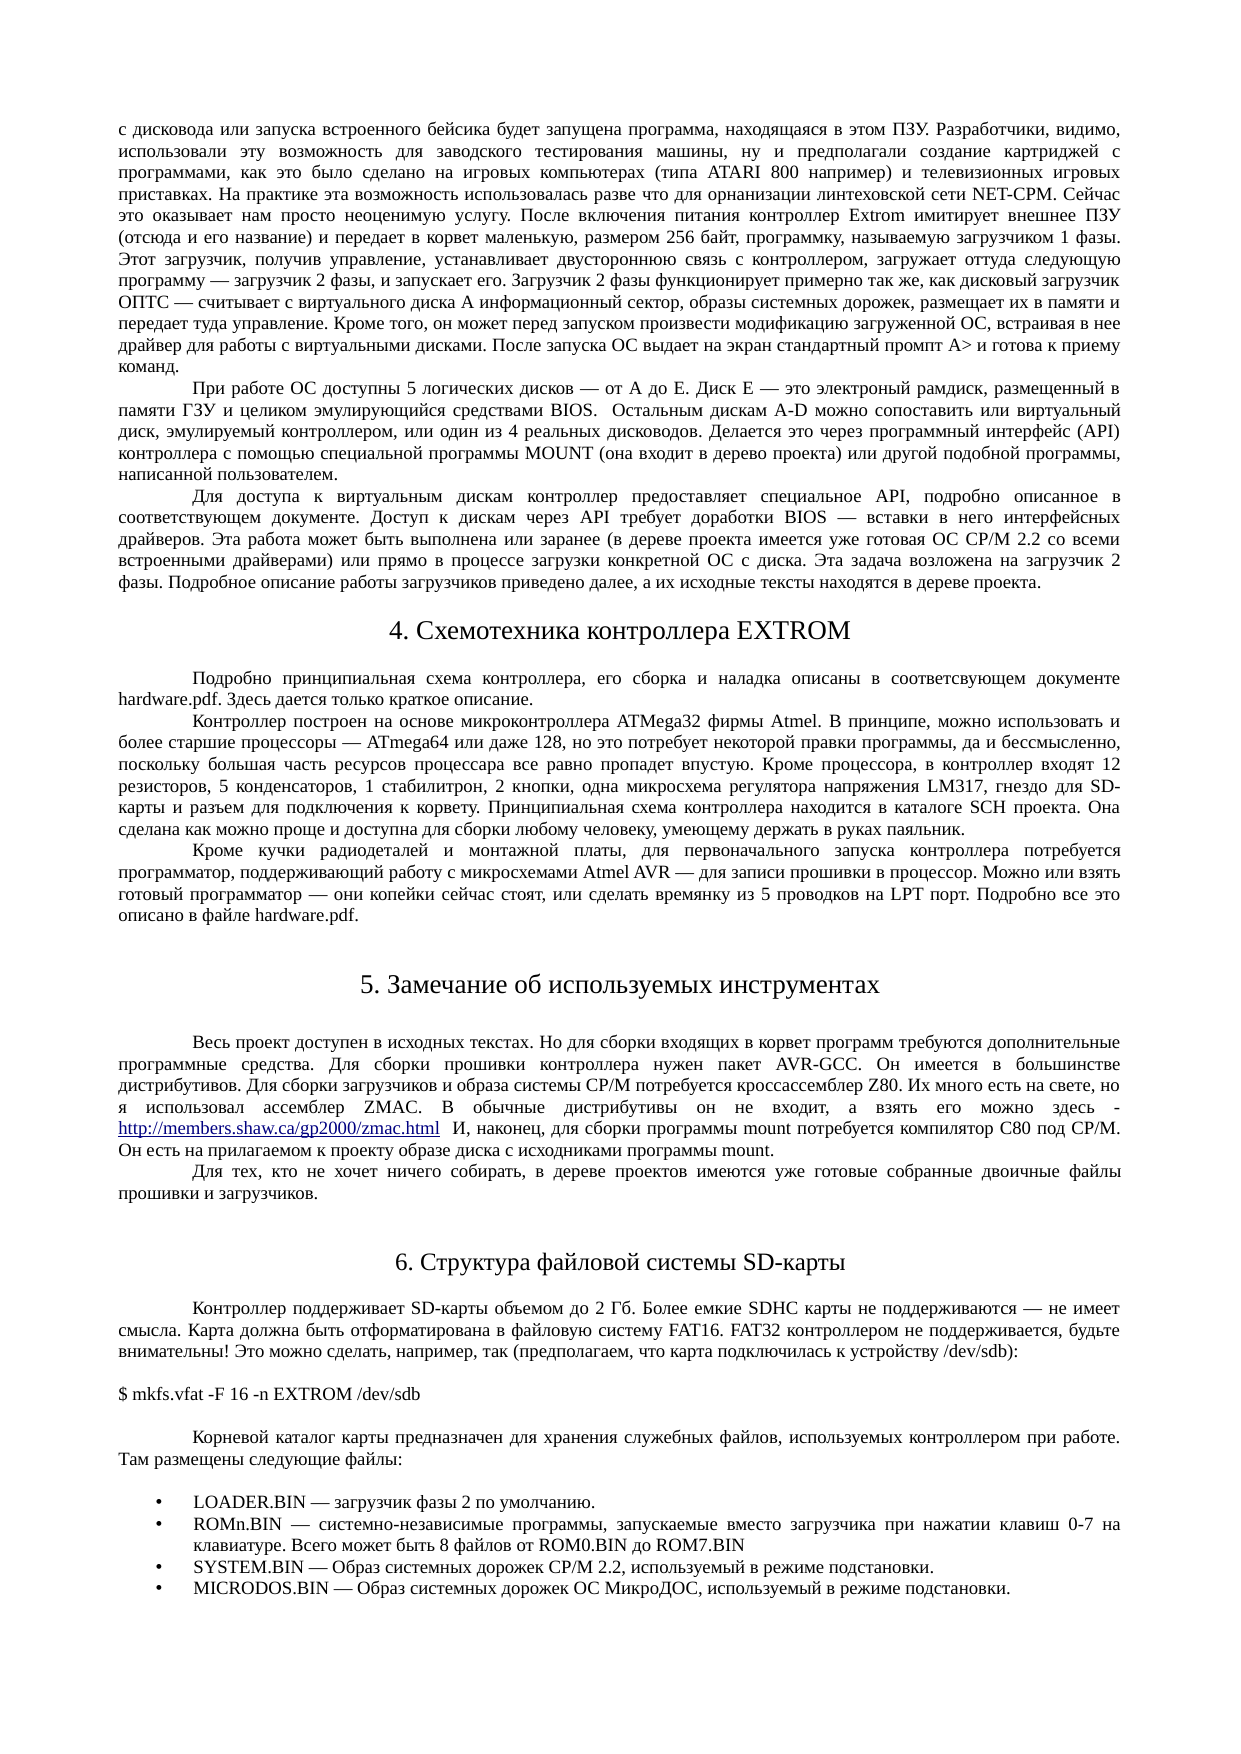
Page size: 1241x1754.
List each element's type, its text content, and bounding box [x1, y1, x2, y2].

text Весь проект доступен в исходных текстах. Но для сборки входящих в корвет программ требуются дополнительные программные средства. Для сборки прошивки контроллера нужен пакет AVR-GCC. Он имеется в большинстве дистрибутивов. Для сборки загрузчиков и образа системы CP/M потребуется кроссассемблер Z80. Их много есть на свете, но я использовал ассемблер ZMAC. В обычные дистрибутивы он не входит, а взять его можно здесь - http://members.shaw.ca/gp2000/zmac.html И, наконец, для сборки программы mount потребуется компилятор С80 под CP/M. Он есть на прилагаемом к проекту образе диска с исходниками программы mount. [118, 1031, 1122, 1160]
text $ mkfs.vfat -F 16 -n EXTROM /dev/sdb [118, 1383, 1122, 1405]
list LOADER.BIN — загрузчик фазы 2 по умолчанию. [156, 1491, 1122, 1512]
text Контроллер поддерживает SD-карты объемом до 2 Гб. Более емкие SDHC карты не поддерживаются — не имеет смысла. Карта должна быть отформатирована в файловую систему FAT16. FAT32 контроллером не поддерживается, будьте внимательны! Это можно сделать, например, так (предполагаем, что карта подключилась к устройству /dev/sdb): [118, 1297, 1122, 1362]
text Корневой каталог карты предназначен для хранения служебных файлов, используемых контроллером при работе. Там размещены следующие файлы: [118, 1426, 1122, 1469]
text Для доступа к виртуальным дискам контроллер предоставляет специальное API, подробно описанное в соответствующем документе. Доступ к дискам через API требует доработки BIOS — вставки в него интерфейсных драйверов. Эта работа может быть выполнена или заранее (в дереве проекта имеется уже готовая ОС CP/M 2.2 со всеми встроенными драйверами) или прямо в процессе загрузки конкретной ОС с диска. Эта задача возложена на загрузчик 2 фазы. Подробное описание работы загрузчиков приведено далее, а их исходные тексты находятся в дереве проекта. [118, 485, 1122, 592]
text Подробно принципиальная схема контроллера, его сборка и наладка описаны в соответсвующем документе hardware.pdf. Здесь дается только краткое описание. [118, 667, 1122, 710]
text с дисковода или запуска встроенного бейсика будет запущена программа, находящаяся в этом ПЗУ. Разработчики, видимо, использовали эту возможность для заводского тестирования машины, ну и предполагали создание картриджей с программами, как это было сделано на игровых компьютерах (типа ATARI 800 например) и телевизионных игровых приставках. На практике эта возможность использовалась разве что для орнанизации линтеховской сети NET-CPM. Сейчас это оказывает нам просто неоценимую услугу. После включения питания контроллер Extrom имитирует внешнее ПЗУ (отсюда и его название) и передает в корвет маленькую, размером 256 байт, программку, называемую загрузчиком 1 фазы. Этот загрузчик, получив управление, устанавливает двустороннюю связь с контроллером, загружает оттуда следующую программу — загрузчик 2 фазы, и запускает его. Загрузчик 2 фазы функционирует примерно так же, как дисковый загрузчик ОПТС — считывает с виртуального диска А информационный сектор, образы системных дорожек, размещает их в памяти и передает туда управление. Кроме того, он может перед запуском произвести модификацию загруженной ОС, встраивая в нее драйвер для работы с виртуальными дисками. После запуска ОС выдает на экран стандартный промпт А> и готова к приему команд. [118, 118, 1122, 377]
text Контроллер построен на основе микроконтроллера ATMega32 фирмы Atmel. В принципе, можно использовать и более старшие процессоры — ATmega64 или даже 128, но это потребует некоторой правки программы, да и бессмысленно, поскольку большая часть ресурсов процессара все равно пропадет впустую. Кроме процессора, в контроллер входят 12 резисторов, 5 конденсаторов, 1 стабилитрон, 2 кнопки, одна микросхема регулятора напряжения LM317, гнездо для SD-карты и разъем для подключения к корвету. Принципиальная схема контроллера находится в каталоге SCH проекта. Она сделана как можно проще и доступна для сборки любому человеку, умеющему держать в руках паяльник. [118, 710, 1122, 839]
list ROMn.BIN — системно-независимые программы, запускаемые вместо загрузчика при нажатии клавиш 0-7 на клавиатуре. Всего может быть 8 файлов от ROM0.BIN до ROM7.BIN [156, 1512, 1122, 1556]
list MICRODOS.BIN — Образ системных дорожек ОС МикроДОС, используемый в режиме подстановки. [156, 1577, 1122, 1599]
text 5. Замечание об используемых инструментах [118, 969, 1122, 1000]
text 4. Схемотехника контроллера EXTROM [118, 614, 1122, 645]
list SYSTEM.BIN — Образ системных дорожек CP/M 2.2, используемый в режиме подстановки. [156, 1556, 1122, 1577]
text Кроме кучки радиодеталей и монтажной платы, для первоначального запуска контроллера потребуется программатор, поддерживающий работу с микросхемами Atmel AVR — для записи прошивки в процессор. Можно или взять готовый программатор — они копейки сейчас стоят, или сделать времянку из 5 проводков на LPT порт. Подробно все это описано в файле hardware.pdf. [118, 839, 1122, 926]
text Для тех, кто не хочет ничего собирать, в дереве проектов имеются уже готовые собранные двоичные файлы прошивки и загрузчиков. [118, 1160, 1122, 1203]
text При работе ОС доступны 5 логических дисков — от А до Е. Диск Е — это электроный рамдиск, размещенный в памяти ГЗУ и целиком эмулирующийся средствами BIOS. Остальным дискам А-D можно сопоставить или виртуальный диск, эмулируемый контроллером, или один из 4 реальных дисководов. Делается это через программный интерфейс (API) контроллера с помощью специальной программы MOUNT (она входит в дерево проекта) или другой подобной программы, написанной пользователем. [118, 377, 1122, 485]
text 6. Структура файловой системы SD-карты [118, 1247, 1122, 1275]
